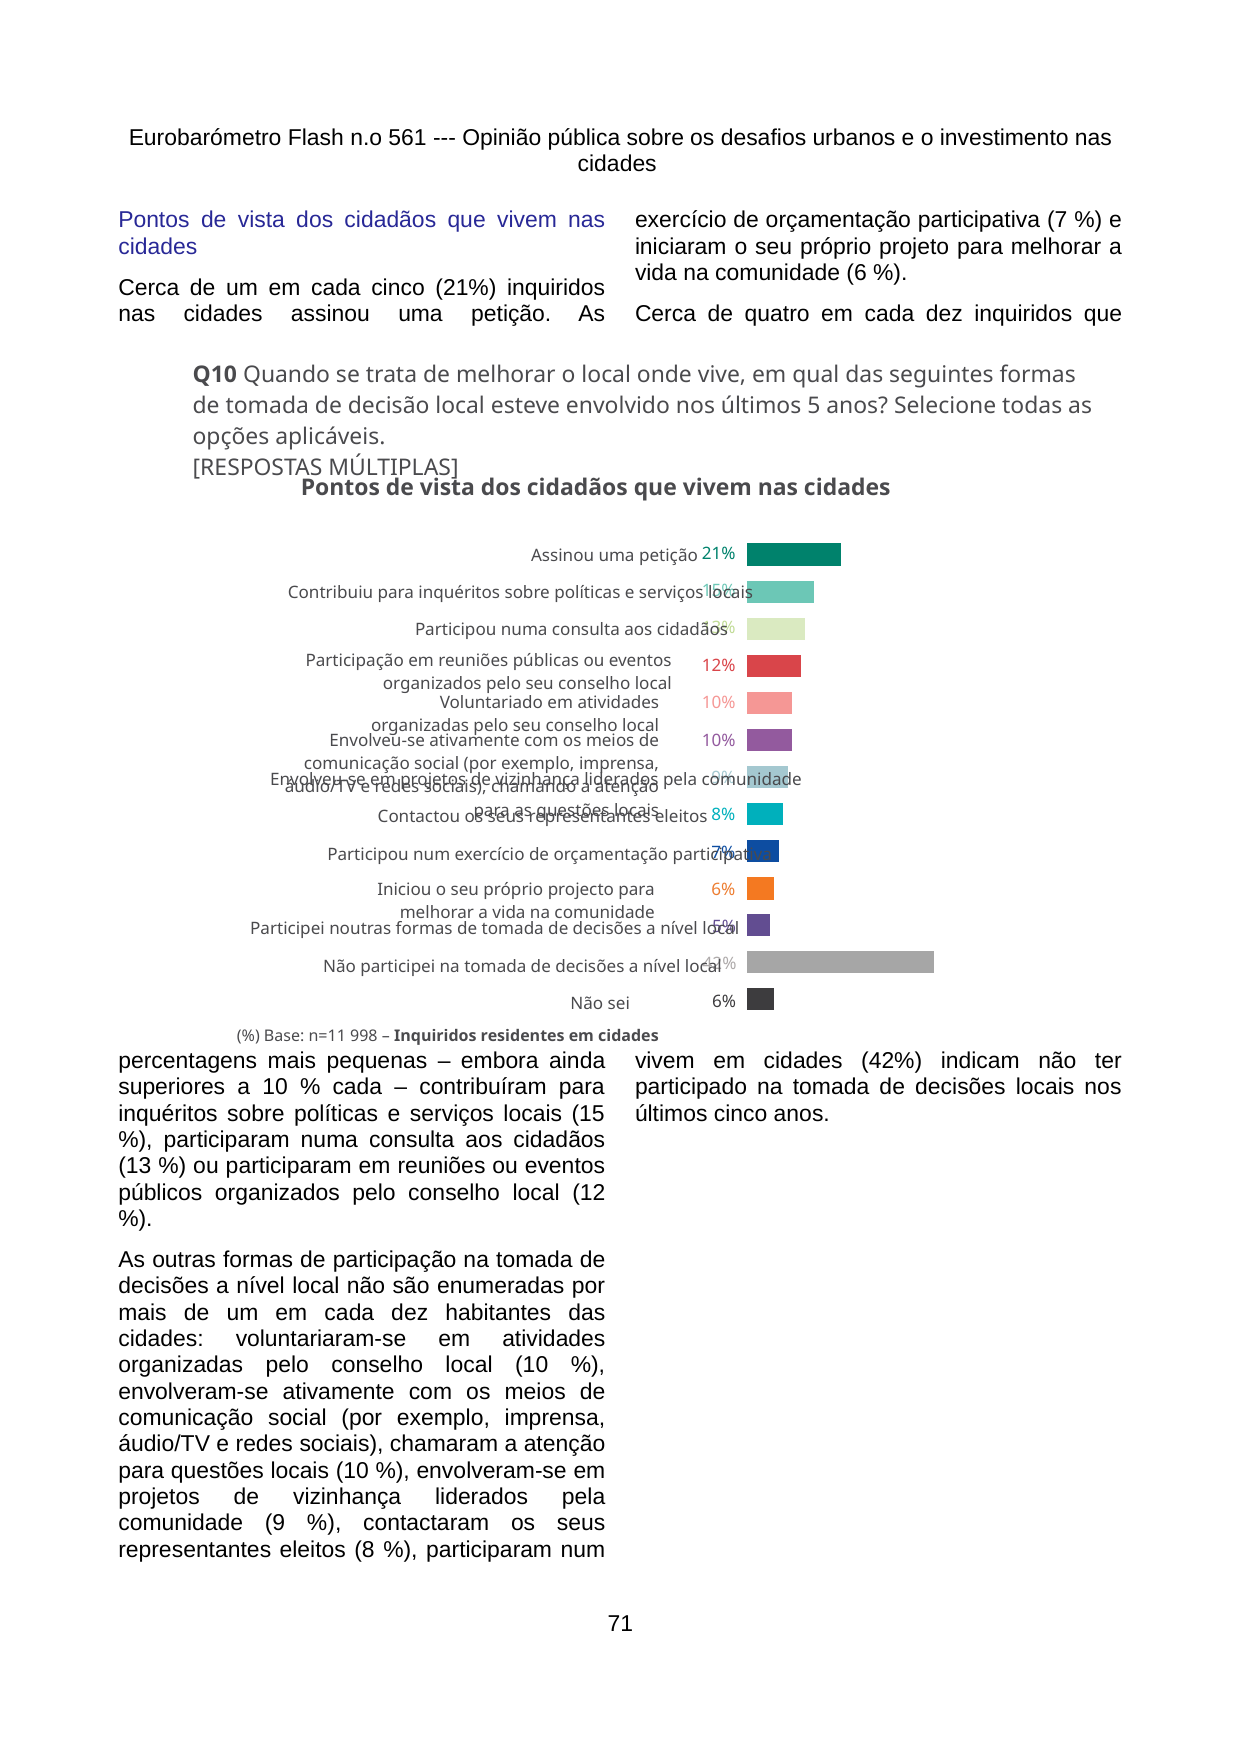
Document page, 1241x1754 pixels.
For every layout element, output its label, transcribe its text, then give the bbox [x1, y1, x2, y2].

text Pontos de vista dos cidadãos que vivem nas cidades [118, 206, 605, 259]
text exercício de orçamentação participativa (7 %) e iniciaram o seu próprio projeto para melhorar a vida na comunidade (6 %). [635, 206, 1122, 285]
text Cerca de quatro em cada dez inquiridos que vivem em cidades (42%) indicam não ter participado na tomada de decisões locais nos últimos cinco anos. [635, 300, 1122, 1126]
text Cerca de um em cada cinco (21%) inquiridos nas cidades assinou uma petição. As percentagens mais pequenas – embora ainda superiores a 10 % cada – contribuíram para inquéritos sobre políticas e serviços locais (15 %), participaram numa consulta aos cidadãos (13 %) ou participaram em reuniões ou eventos públicos organizados pelo conselho local (12 %). [118, 273, 605, 1231]
text As outras formas de participação na tomada de decisões a nível local não são enumeradas por mais de um em cada dez habitantes das cidades: voluntariaram-se em atividades organizadas pelo conselho local (10 %), envolveram-se ativamente com os meios de comunicação social (por exemplo, imprensa, áudio/TV e redes sociais), chamaram a atenção para questões locais (10 %), envolveram-se em projetos de vizinhança liderados pela comunidade (9 %), contactaram os seus representantes eleitos (8 %), participaram num [118, 1246, 605, 1562]
